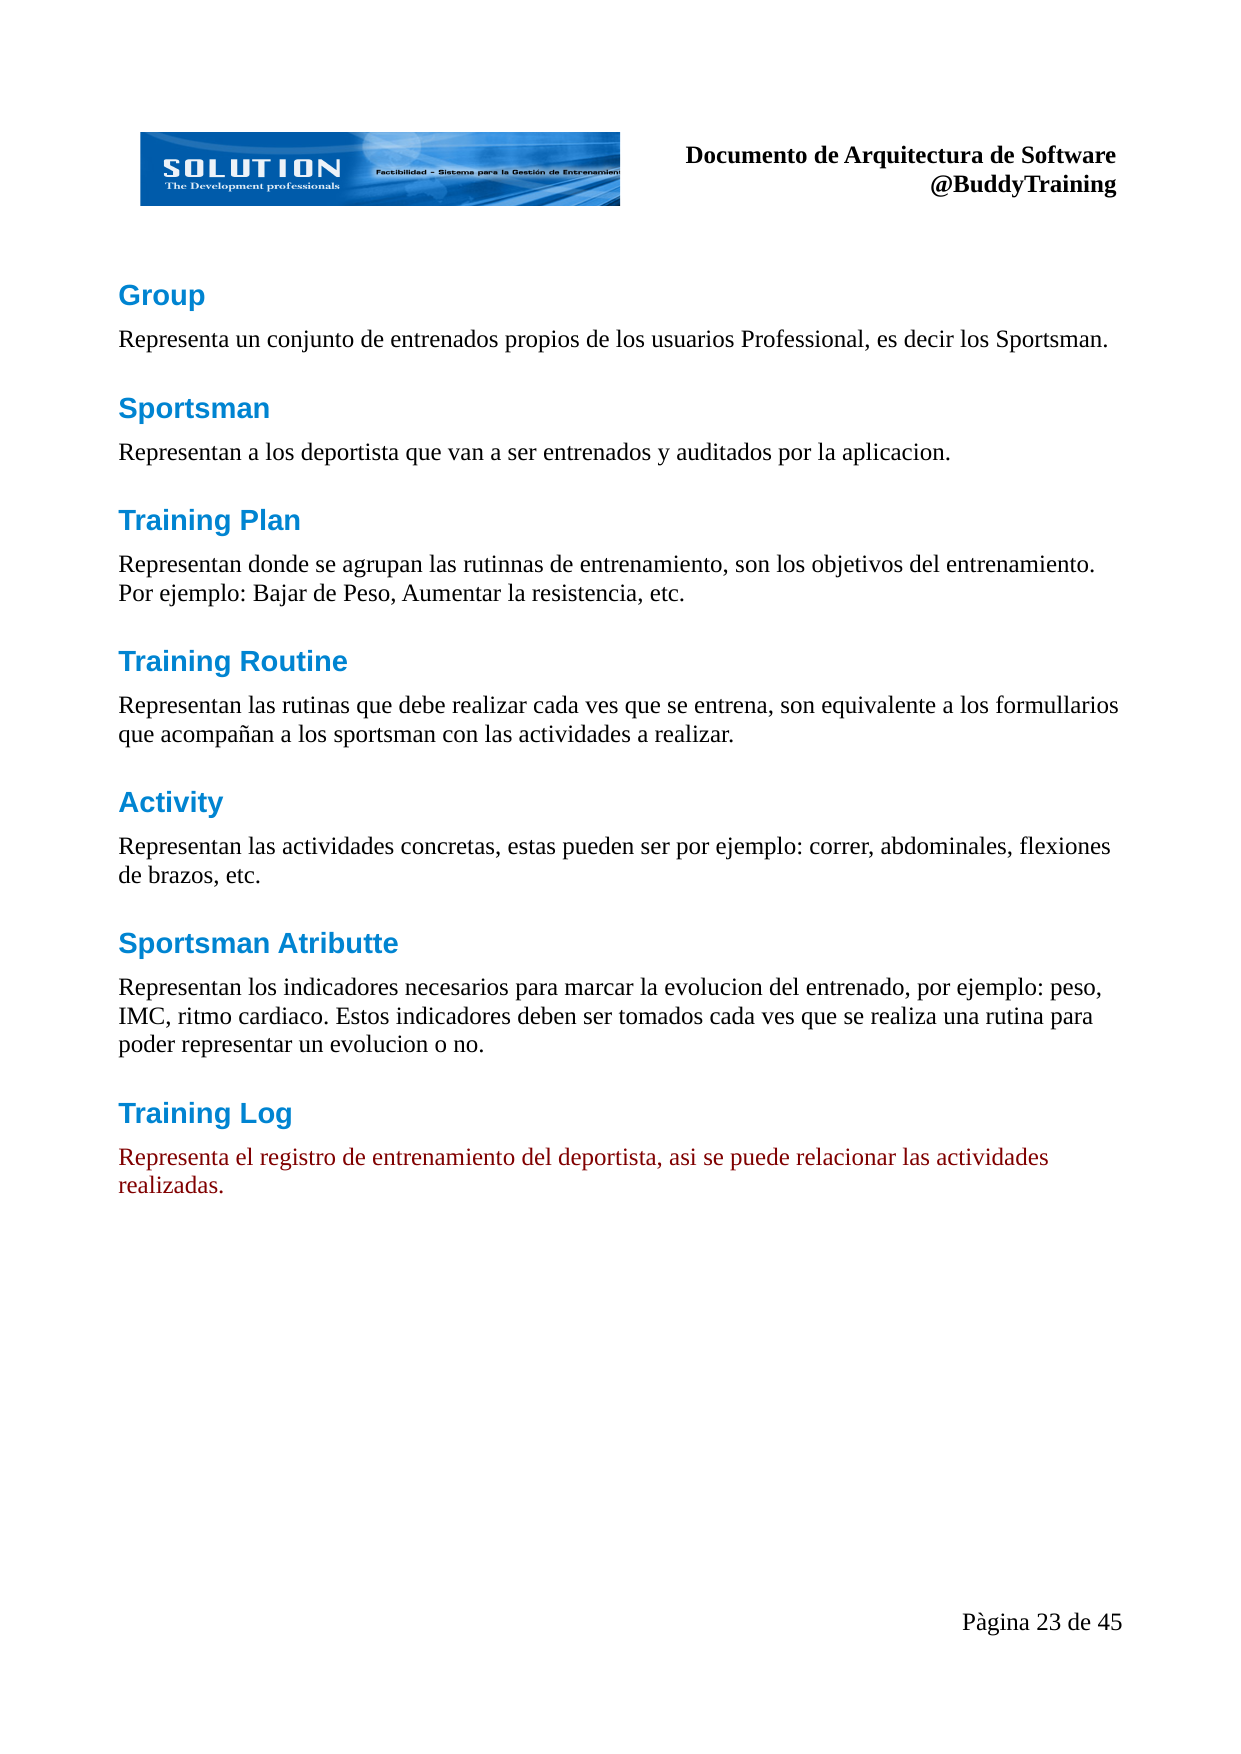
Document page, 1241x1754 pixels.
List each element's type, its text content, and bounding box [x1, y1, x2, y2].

subtitle Activity [118, 785, 1122, 818]
subtitle Sportsman Atributte [118, 926, 1122, 959]
subtitle Training Log [118, 1096, 1122, 1129]
text Representan donde se agrupan las rutinnas de entrenamiento, son los objetivos del entrenamiento. Por ejemplo: Bajar de Peso, Aumentar la resistencia, etc. [118, 549, 1122, 606]
text Representa el registro de entrenamiento del deportista, asi se puede relacionar las actividades realizadas. [118, 1142, 1122, 1199]
subtitle Group [118, 278, 1122, 312]
text Representa un conjunto de entrenados propios de los usuarios Professional, es decir los Sportsman. [118, 324, 1122, 353]
text Representan los indicadores necesarios para marcar la evolucion del entrenado, por ejemplo: peso, IMC, ritmo cardiaco. Estos indicadores deben ser tomados cada ves que se realiza una rutina para poder representar un evolucion o no. [118, 972, 1122, 1058]
picture [140, 132, 621, 206]
text Representan las rutinas que debe realizar cada ves que se entrena, son equivalente a los formullarios que acompañan a los sportsman con las actividades a realizar. [118, 690, 1122, 747]
subtitle Training Routine [118, 644, 1122, 677]
subtitle Sportsman [118, 391, 1122, 424]
text Representan las actividades concretas, estas pueden ser por ejemplo: correr, abdominales, flexiones de brazos, etc. [118, 831, 1122, 888]
subtitle Training Plan [118, 503, 1122, 536]
text Representan a los deportista que van a ser entrenados y auditados por la aplicacion. [118, 437, 1122, 465]
